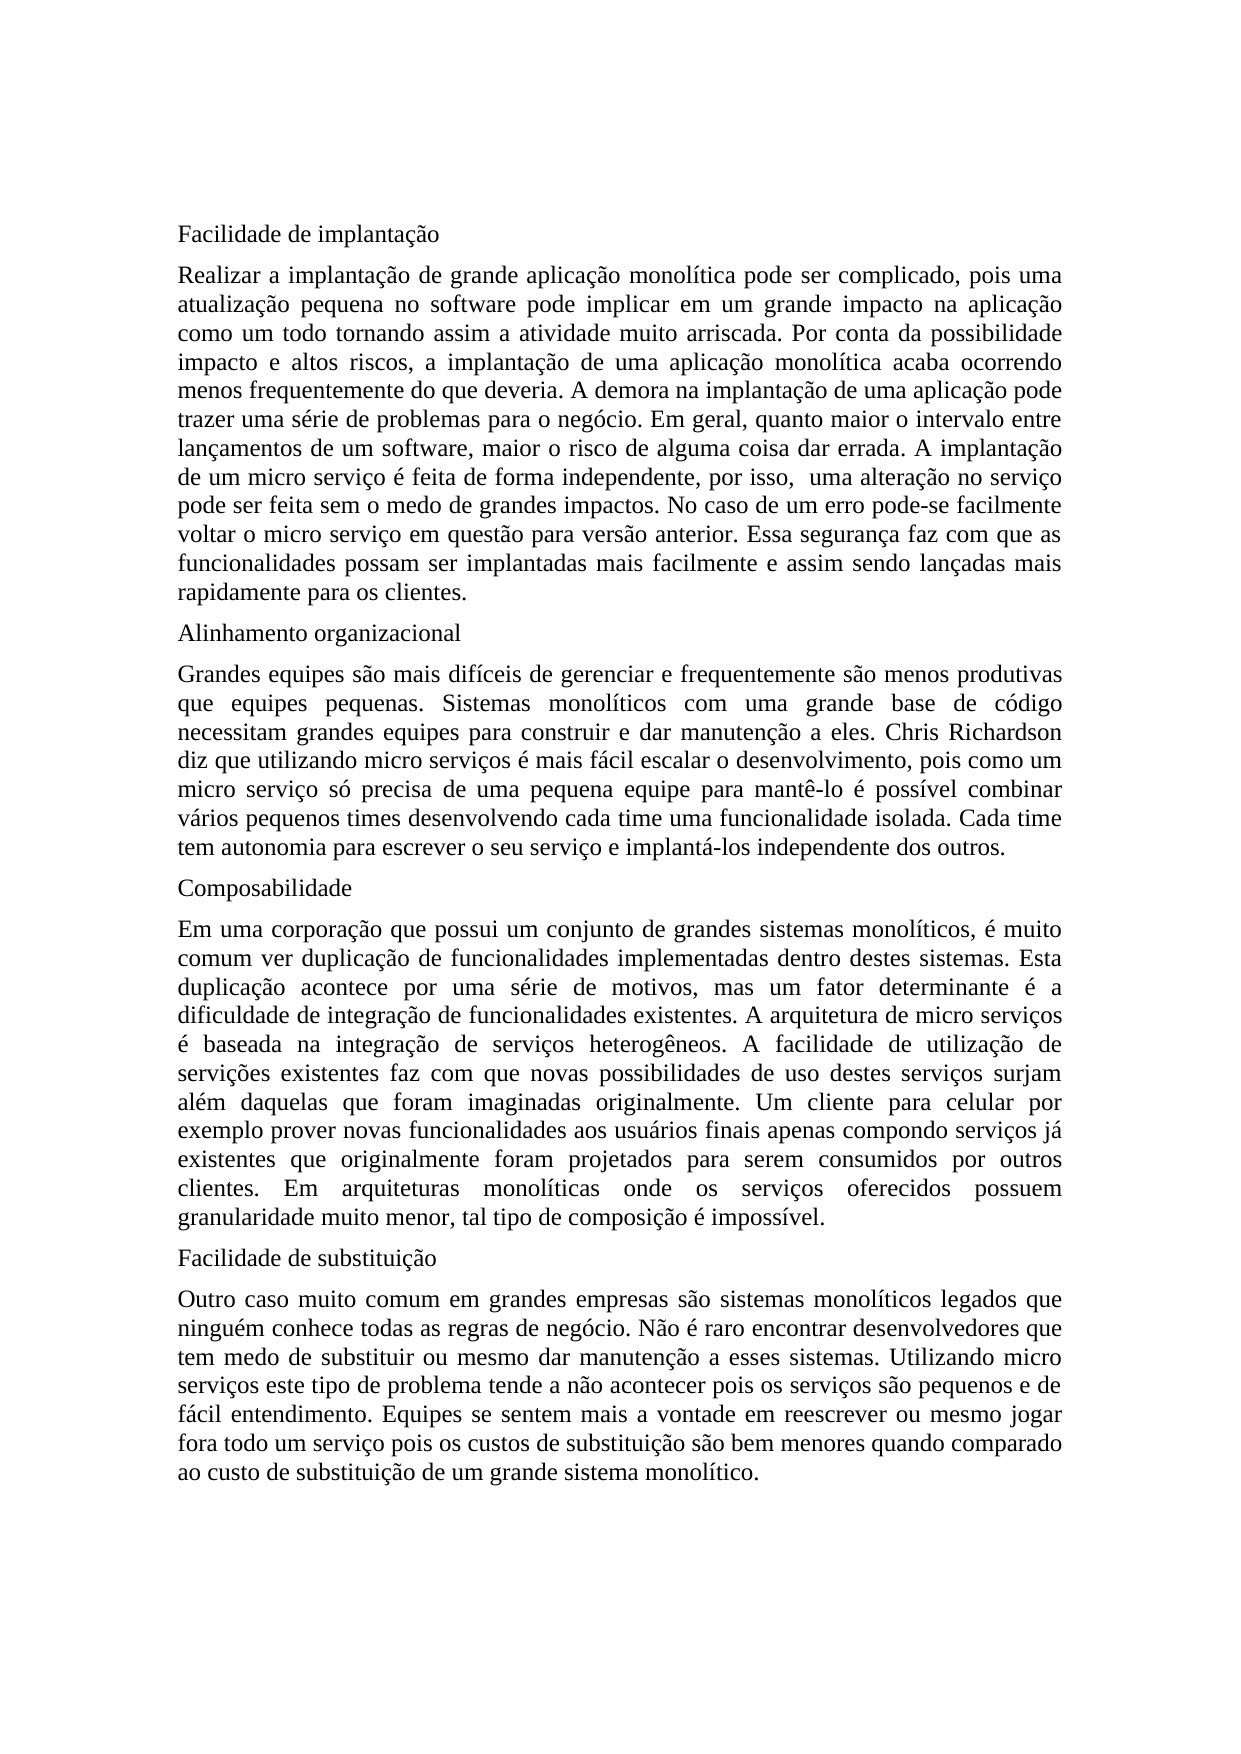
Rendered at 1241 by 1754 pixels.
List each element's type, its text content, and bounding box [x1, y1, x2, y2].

text Grandes equipes são mais difíceis de gerenciar e frequentemente são menos produtivas que equipes pequenas. Sistemas monolíticos com uma grande base de código necessitam grandes equipes para construir e dar manutenção a eles. Chris Richardson diz que utilizando micro serviços é mais fácil escalar o desenvolvimento, pois como um micro serviço só precisa de uma pequena equipe para mantê-lo é possível combinar vários pequenos times desenvolvendo cada time uma funcionalidade isolada. Cada time tem autonomia para escrever o seu serviço e implantá-los independente dos outros. [177, 659, 1063, 861]
text Alinhamento organizacional [177, 618, 1063, 647]
list Composabilidade [177, 873, 1063, 902]
list Facilidade de substituição [177, 1243, 1063, 1272]
text Em uma corporação que possui um conjunto de grandes sistemas monolíticos, é muito comum ver duplicação de funcionalidades implementadas dentro destes sistemas. Esta duplicação acontece por uma série de motivos, mas um fator determinante é a dificuldade de integração de funcionalidades existentes. A arquitetura de micro serviços é baseada na integração de serviços heterogêneos. A facilidade de utilização de servições existentes faz com que novas possibilidades de uso destes serviços surjam além daquelas que foram imaginadas originalmente. Um cliente para celular por exemplo prover novas funcionalidades aos usuários finais apenas compondo serviços já existentes que originalmente foram projetados para serem consumidos por outros clientes. Em arquiteturas monolíticas onde os serviços oferecidos possuem granularidade muito menor, tal tipo de composição é impossível. [177, 914, 1063, 1231]
text Outro caso muito comum em grandes empresas são sistemas monolíticos legados que ninguém conhece todas as regras de negócio. Não é raro encontrar desenvolvedores que tem medo de substituir ou mesmo dar manutenção a esses sistemas. Utilizando micro serviços este tipo de problema tende a não acontecer pois os serviços são pequenos e de fácil entendimento. Equipes se sentem mais a vontade em reescrever ou mesmo jogar fora todo um serviço pois os custos de substituição são bem menores quando comparado ao custo de substituição de um grande sistema monolítico. [177, 1284, 1063, 1486]
text Facilidade de implantação [177, 219, 1063, 248]
text Realizar a implantação de grande aplicação monolítica pode ser complicado, pois uma atualização pequena no software pode implicar em um grande impacto na aplicação como um todo tornando assim a atividade muito arriscada. Por conta da possibilidade impacto e altos riscos, a implantação de uma aplicação monolítica acaba ocorrendo menos frequentemente do que deveria. A demora na implantação de uma aplicação pode trazer uma série de problemas para o negócio. Em geral, quanto maior o intervalo entre lançamentos de um software, maior o risco de alguma coisa dar errada. A implantação de um micro serviço é feita de forma independente, por isso, uma alteração no serviço pode ser feita sem o medo de grandes impactos. No caso de um erro pode-se facilmente voltar o micro serviço em questão para versão anterior. Essa segurança faz com que as funcionalidades possam ser implantadas mais facilmente e assim sendo lançadas mais rapidamente para os clientes. [177, 261, 1063, 606]
